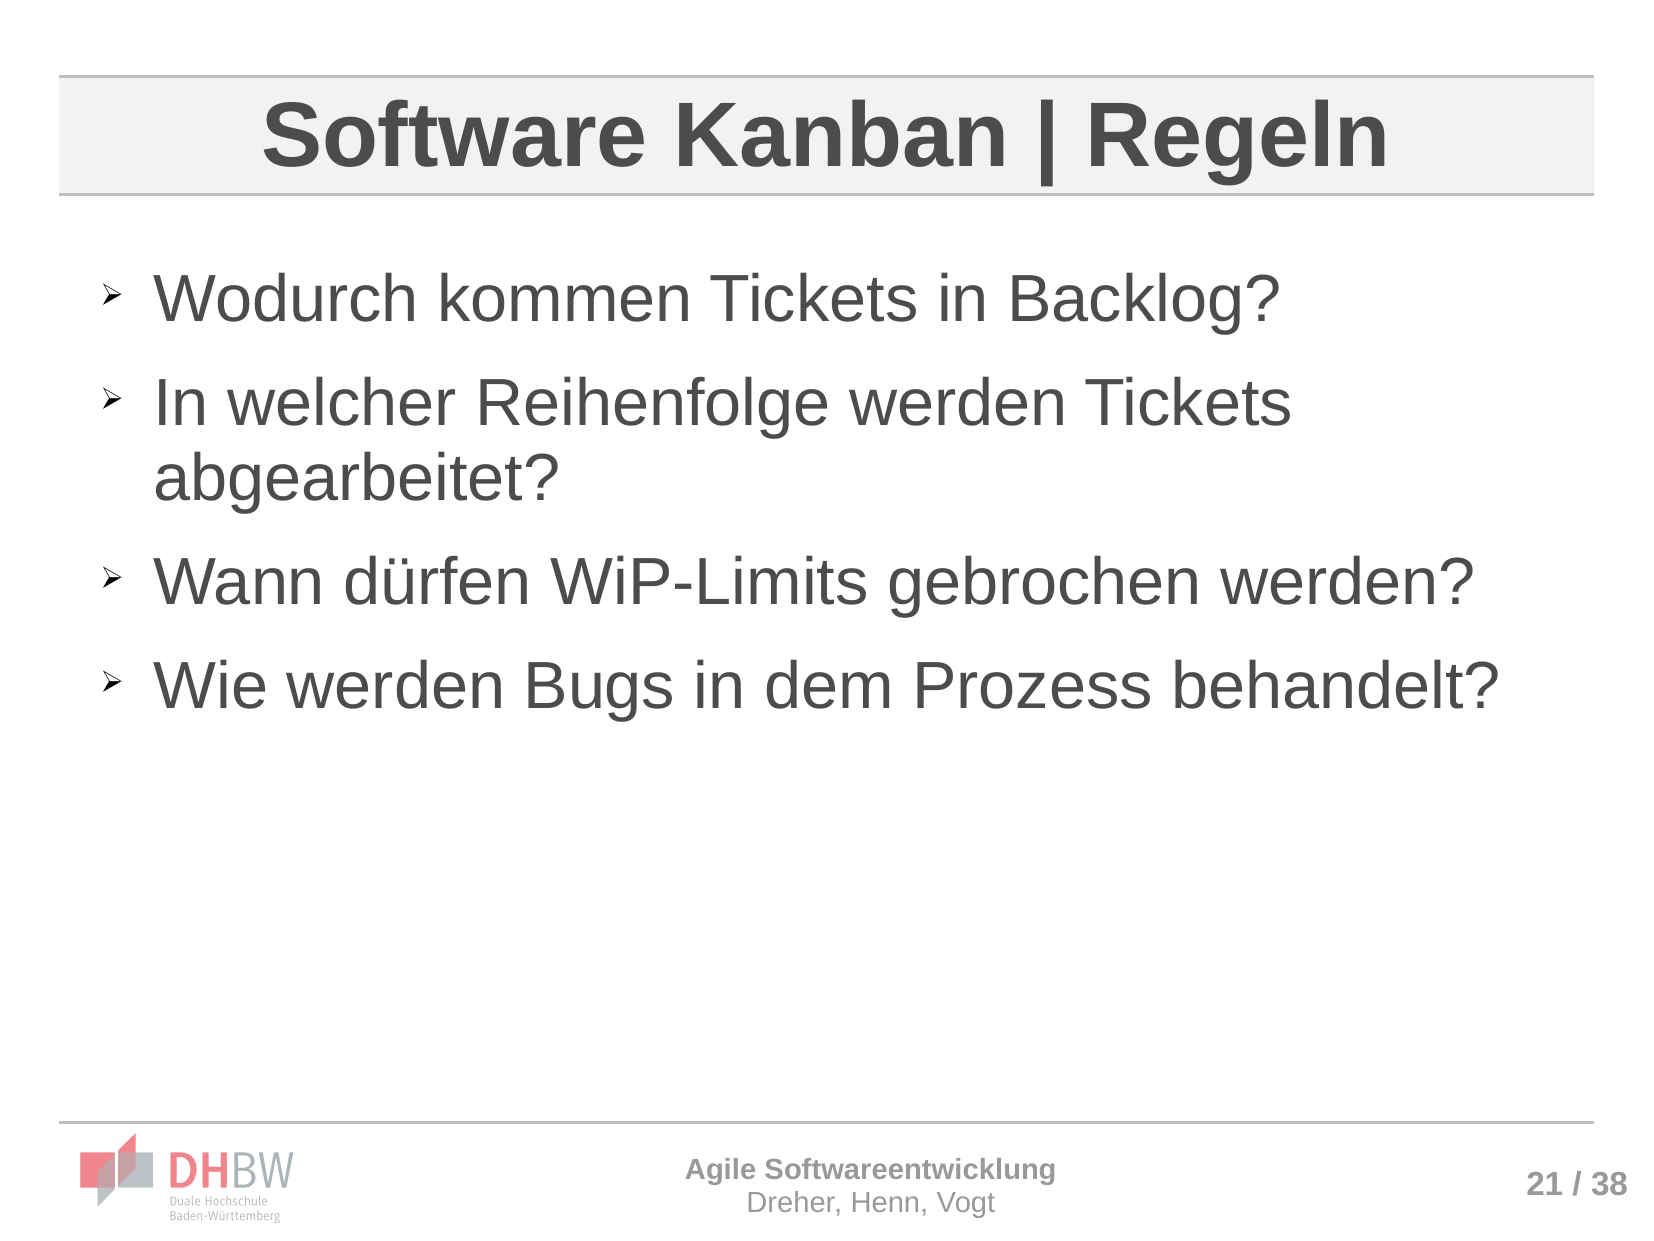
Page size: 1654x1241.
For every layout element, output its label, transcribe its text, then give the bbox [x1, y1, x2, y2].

title Software Kanban | Regeln [82, 31, 1571, 239]
list Wodurch kommen Tickets in Backlog? In welcher Reihenfolge werden Tickets abgearbeitet? Wann dürfen WiP-Limits gebrochen werden? Wie werden Bugs in dem Prozess behandelt? [82, 260, 1571, 1080]
picture [78, 1133, 296, 1225]
